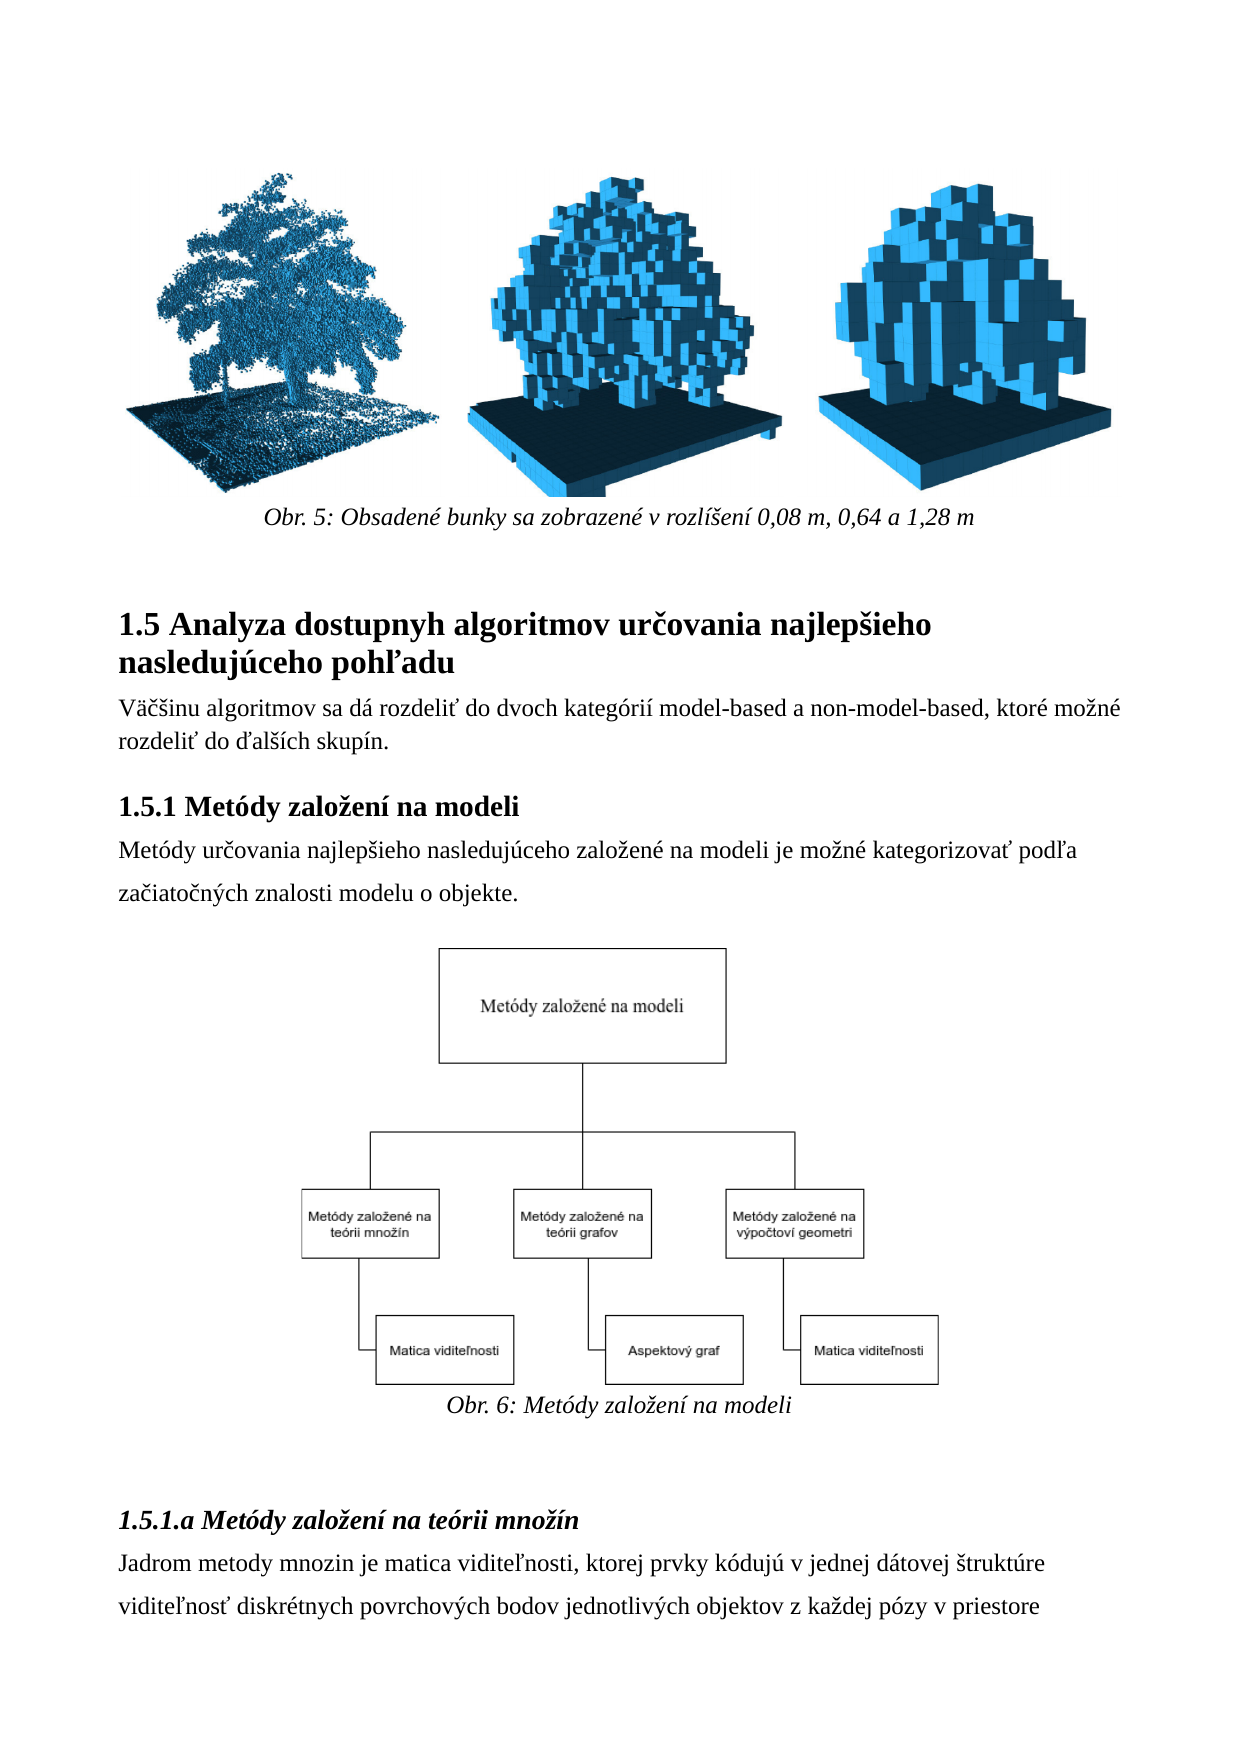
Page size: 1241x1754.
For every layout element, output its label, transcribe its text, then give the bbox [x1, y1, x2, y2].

text Metódy určovania najlepšieho nasledujúceho založené na modeli je možné kategorizovať podľa začiatočných znalosti modelu o objekte. [118, 835, 1122, 907]
picture [301, 948, 939, 1385]
text Obr. 6: Metódy založení na modeli [302, 1385, 939, 1419]
text Jadrom metody mnozin je matica viditeľnosti, ktorej prvky kódujú v jednej dátovej štruktúre viditeľnosť diskrétnych povrchových bodov jednotlivých objektov z každej pózy v priestore [118, 1548, 1122, 1620]
subtitle Metódy založení na teórii množín [118, 1503, 1122, 1535]
text Väčšinu algoritmov sa dá rozdeliť do dvoch kategórií model-based a non-model-based, ktoré možné rozdeliť do ďalších skupín. [118, 693, 1122, 755]
text Obr. 5: Obsadené bunky sa zobrazené v rozlíšení 0,08 m, 0,64 a 1,28 m [118, 497, 1122, 531]
picture [118, 130, 1123, 497]
subtitle Analyza dostupnyh algoritmov určovania najlepšieho nasledujúceho pohľadu [118, 604, 1122, 681]
subtitle Metódy založení na modeli [118, 789, 1122, 822]
